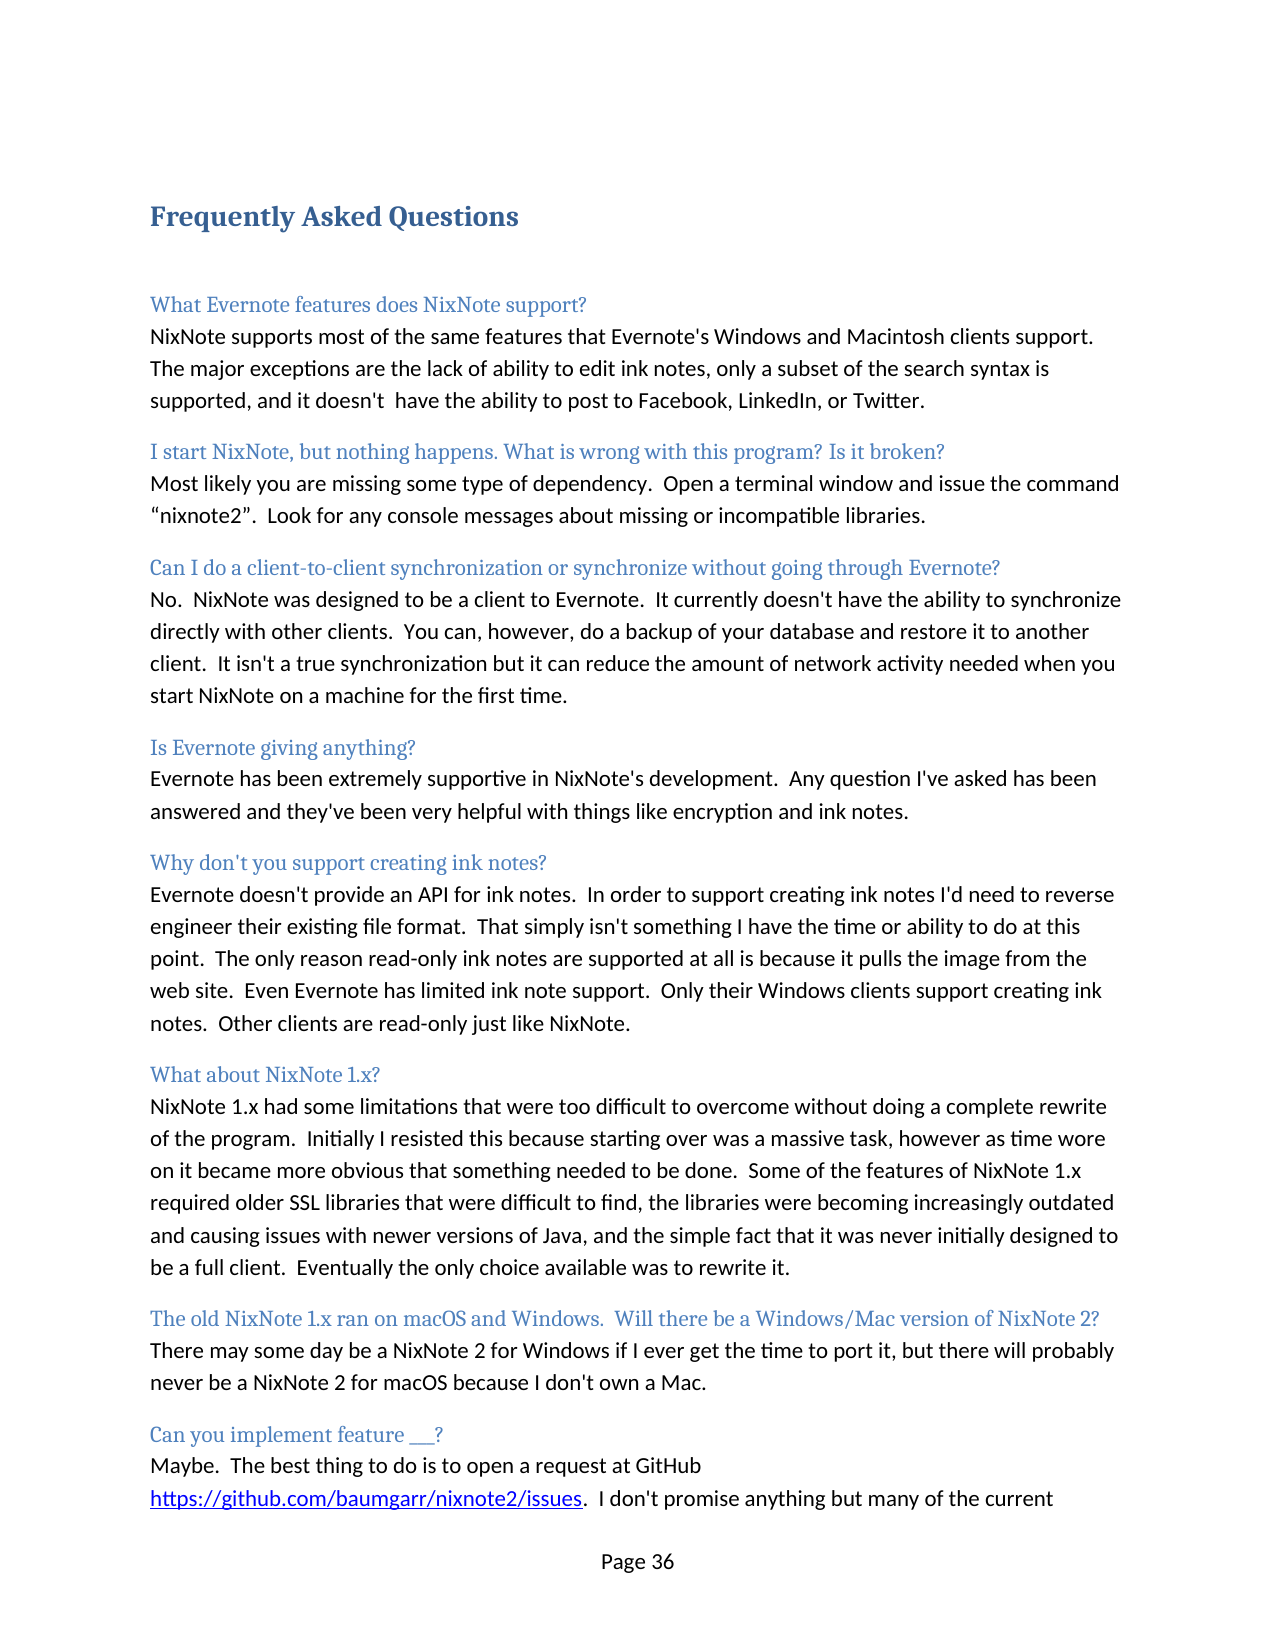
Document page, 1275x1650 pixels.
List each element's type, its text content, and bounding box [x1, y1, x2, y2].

subtitle Frequently Asked Questions [150, 200, 1125, 233]
subtitle Can you implement feature ___? [150, 1421, 1125, 1448]
subtitle Can I do a client-to-client synchronization or synchronize without going through Evernote? [150, 554, 1125, 581]
text No. NixNote was designed to be a client to Evernote. It currently doesn't have the ability to synchronize directly with other clients. You can, however, do a backup of your database and restore it to another client. It isn't a true synchronization but it can reduce the amount of network activity needed when you start NixNote on a machine for the first time. [150, 585, 1125, 709]
text NixNote 1.x had some limitations that were too difficult to overcome without doing a complete rewrite of the program. Initially I resisted this because starting over was a massive task, however as time wore on it became more obvious that something needed to be done. Some of the features of NixNote 1.x required older SSL libraries that were difficult to find, the libraries were becoming increasingly outdated and causing issues with newer versions of Java, and the simple fact that it was never initially designed to be a full client. Eventually the only choice available was to rewrite it. [150, 1092, 1125, 1281]
subtitle The old NixNote 1.x ran on macOS and Windows. Will there be a Windows/Mac version of NixNote 2? [150, 1306, 1125, 1332]
text Evernote has been extremely supportive in NixNote's development. Any question I've asked has been answered and they've been very helpful with things like encryption and ink notes. [150, 764, 1125, 825]
subtitle Is Evernote giving anything? [150, 734, 1125, 761]
text Most likely you are missing some type of dependency. Open a terminal window and issue the command “nixnote2”. Look for any console messages about missing or incompatible libraries. [150, 469, 1125, 529]
text Maybe. The best thing to do is to open a request at GitHub https://github.com/baumgarr/nixnote2/issues. I don't promise anything but many of the current [150, 1452, 1125, 1512]
text NixNote supports most of the same features that Evernote's Windows and Macintosh clients support. The major exceptions are the lack of ability to edit ink notes, only a subset of the search syntax is supported, and it doesn't have the ability to post to Facebook, LinkedIn, or Twitter. [150, 322, 1125, 414]
text Evernote doesn't provide an API for ink notes. In order to support creating ink notes I'd need to reverse engineer their existing file format. That simply isn't something I have the time or ability to do at this point. The only reason read-only ink notes are supported at all is because it pulls the image from the web site. Even Evernote has limited ink note support. Only their Windows clients support creating ink notes. Other clients are read-only just like NixNote. [150, 880, 1125, 1037]
subtitle What about NixNote 1.x? [150, 1062, 1125, 1088]
subtitle I start NixNote, but nothing happens. What is wrong with this program? Is it broken? [150, 439, 1125, 466]
text There may some day be a NixNote 2 for Windows if I ever get the time to port it, but there will probably never be a NixNote 2 for macOS because I don't own a Mac. [150, 1336, 1125, 1396]
subtitle What Evernote features does NixNote support? [150, 292, 1125, 318]
subtitle Why don't you support creating ink notes? [150, 850, 1125, 876]
